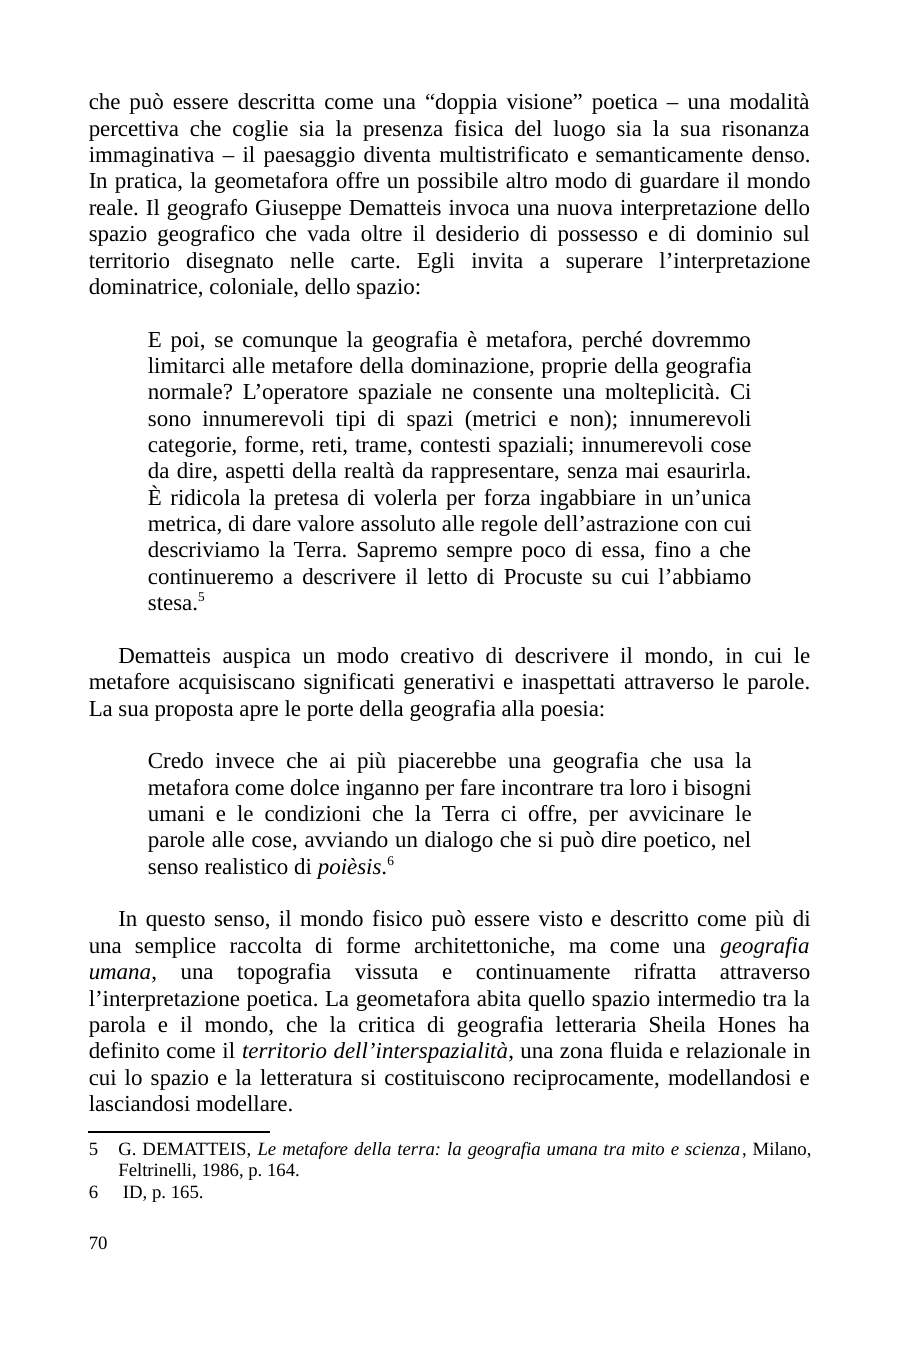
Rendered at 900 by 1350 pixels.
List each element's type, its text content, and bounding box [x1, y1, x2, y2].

text Credo invece che ai più piacerebbe una geografia che usa la metafora come dolce inganno per fare incontrare tra loro i bisogni umani e le condizioni che la Terra ci offre, per avvicinare le parole alle cose, avviando un dialogo che si può dire poetico, nel senso realistico di poièsis. [148, 747, 752, 879]
text G. DEMATTEIS, Le metafore della terra: la geografia umana tra mito e scienza, Milano, Feltrinelli, 1986, p. 164. [88, 1138, 811, 1181]
text In questo senso, il mondo fisico può essere visto e descritto come più di una semplice raccolta di forme architettoniche, ma come una geografia umana, una topografia vissuta e continuamente rifratta attraverso l’interpretazione poetica. La geometafora abita quello spazio intermedio tra la parola e il mondo, che la critica di geografia letteraria Sheila Hones ha definito come il territorio dell’interspazialità, una zona fluida e relazionale in cui lo spazio e la letteratura si costituiscono reciprocamente, modellandosi e lasciandosi modellare. [88, 906, 811, 1116]
text ID, p. 165. [88, 1181, 811, 1202]
text Dematteis auspica un modo creativo di descrivere il mondo, in cui le metafore acquisiscano significati generativi e inaspettati attraverso le parole. La sua proposta apre le porte della geografia alla poesia: [88, 642, 811, 721]
text che può essere descritta come una “doppia visione” poetica ‒ una modalità percettiva che coglie sia la presenza fisica del luogo sia la sua risonanza immaginativa ‒ il paesaggio diventa multistrificato e semanticamente denso. In pratica, la geometafora offre un possibile altro modo di guardare il mondo reale. Il geografo Giuseppe Dematteis invoca una nuova interpretazione dello spazio geografico che vada oltre il desiderio di possesso e di dominio sul territorio disegnato nelle carte. Egli invita a superare l’interpretazione dominatrice, coloniale, dello spazio: [88, 88, 811, 299]
text E poi, se comunque la geografia è metafora, perché dovremmo limitarci alle metafore della dominazione, proprie della geografia normale? L’operatore spaziale ne consente una molteplicità. Ci sono innumerevoli tipi di spazi (metrici e non); innumerevoli categorie, forme, reti, trame, contesti spaziali; innumerevoli cose da dire, aspetti della realtà da rappresentare, senza mai esaurirla. È ridicola la pretesa di volerla per forza ingabbiare in un’unica metrica, di dare valore assoluto alle regole dell’astrazione con cui descriviamo la Terra. Sapremo sempre poco di essa, fino a che continueremo a descrivere il letto di Procuste su cui l’abbiamo stesa. [148, 326, 752, 616]
